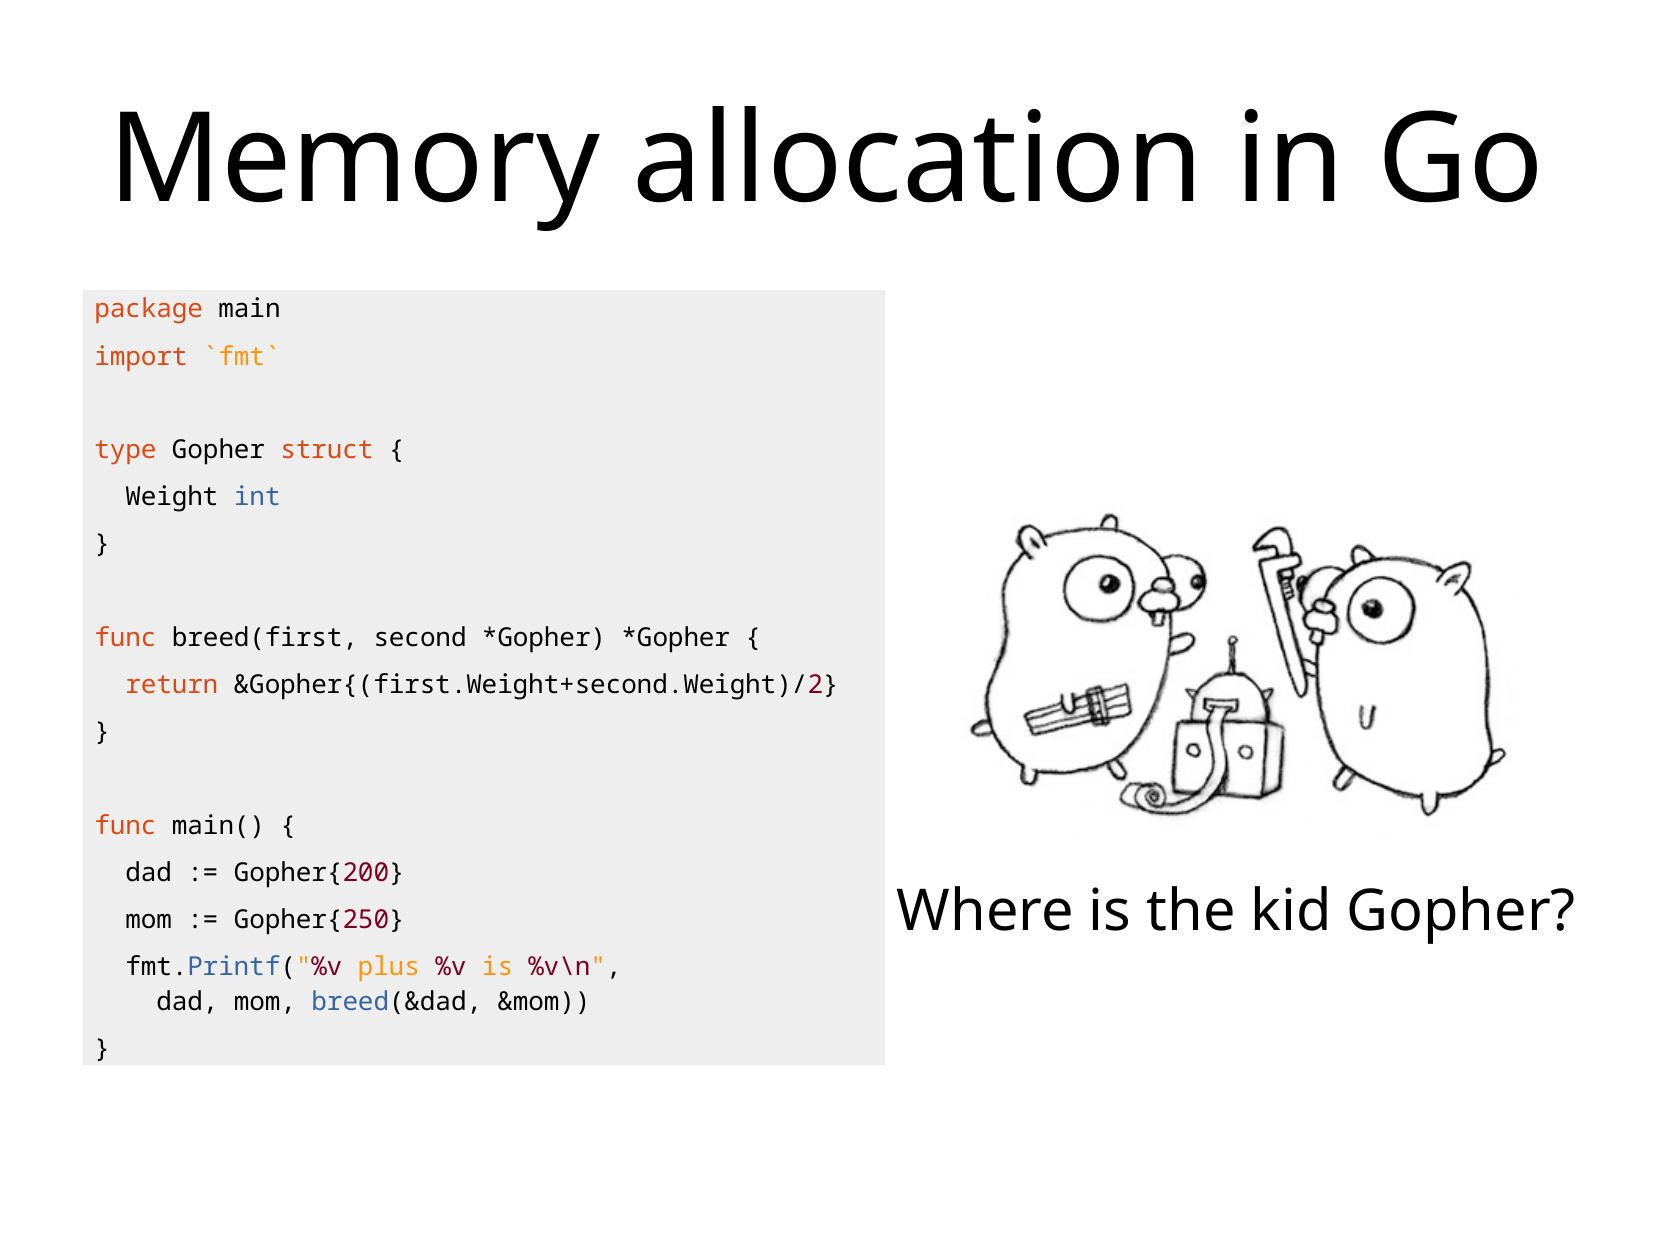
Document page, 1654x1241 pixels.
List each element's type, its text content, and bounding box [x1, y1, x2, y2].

list Where is the kid Gopher? [883, 868, 1591, 961]
title Memory allocation in Go [82, 49, 1571, 257]
list package main import `fmt` type Gopher struct { Weight int } func breed(first, second *Gopher) *Gopher { return &Gopher{(first.Weight+second.Weight)/2} } func main() { dad := Gopher{200} mom := Gopher{250} fmt.Printf("%v plus %v is %v\n", dad, mom, breed(&dad, &mom)) } [82, 290, 886, 1066]
picture [961, 478, 1516, 855]
